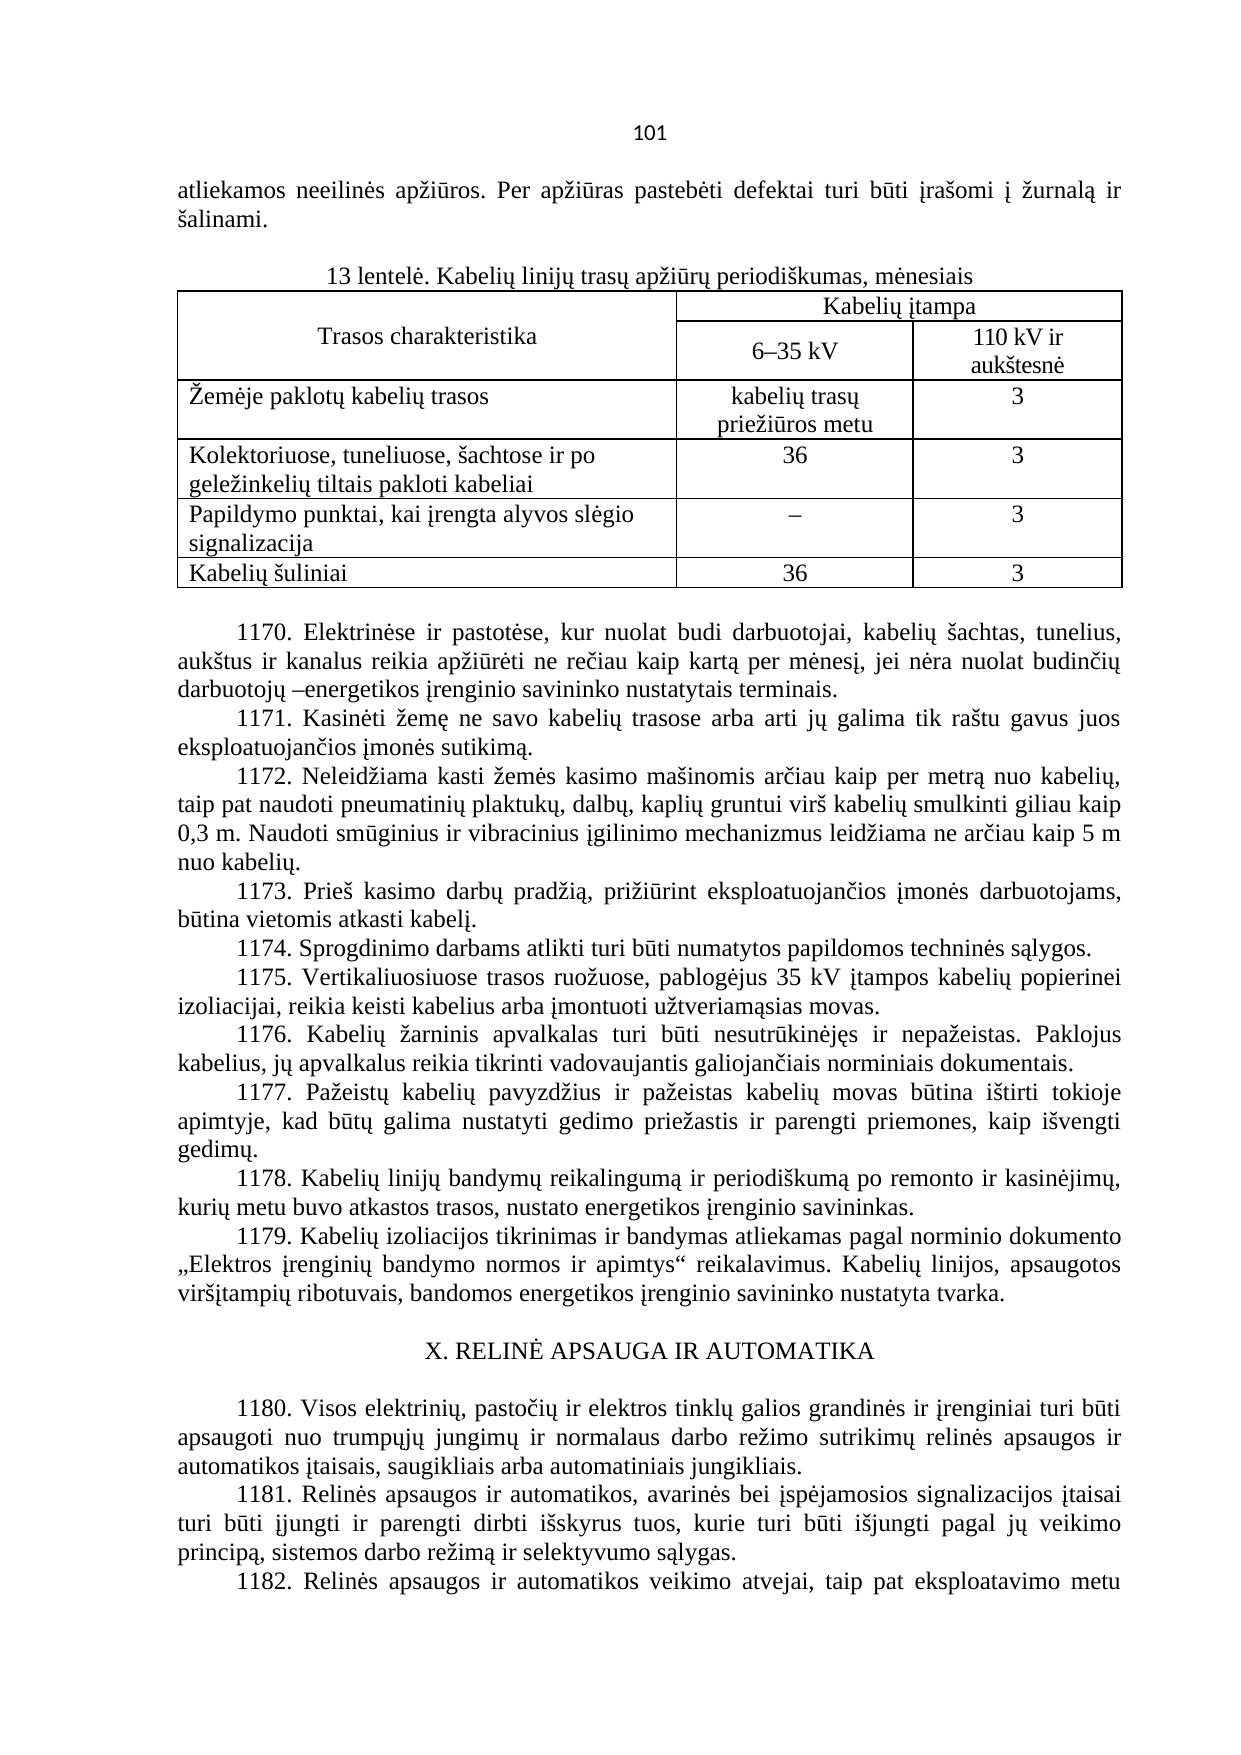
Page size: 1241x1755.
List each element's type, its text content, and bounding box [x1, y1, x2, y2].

text 1172. Neleidžiama kasti žemės kasimo mašinomis arčiau kaip per metrą nuo kabelių, taip pat naudoti pneumatinių plaktukų, dalbų, kaplių gruntui virš kabelių smulkinti giliau kaip 0,3 m. Naudoti smūginius ir vibracinius įgilinimo mechanizmus leidžiama ne arčiau kaip 5 m nuo kabelių. [177, 761, 1122, 876]
table_cell 3 [914, 440, 1121, 497]
text 1178. Kabelių linijų bandymų reikalingumą ir periodiškumą po remonto ir kasinėjimų, kurių metu buvo atkastos trasos, nustato energetikos įrenginio savininkas. [177, 1163, 1122, 1221]
table_cell 3 [914, 499, 1121, 556]
table_header Kabelių įtampa [677, 292, 1121, 320]
text 1171. Kasinėti žemę ne savo kabelių trasose arba arti jų galima tik raštu gavus juos eksploatuojančios įmonės sutikimą. [177, 703, 1122, 761]
table_cell Kolektoriuose, tuneliuose, šachtose ir po geležinkelių tiltais pakloti kabeliai [178, 440, 676, 497]
table_cell Kabelių šuliniai [178, 558, 676, 587]
text 1176. Kabelių žarninis apvalkalas turi būti nesutrūkinėjęs ir nepažeistas. Paklojus kabelius, jų apvalkalus reikia tikrinti vadovaujantis galiojančiais norminiais dokumentais. [177, 1019, 1122, 1077]
table_cell 110 kV ir aukštesnė [914, 322, 1121, 379]
table_cell kabelių trasų priežiūros metu [677, 381, 912, 438]
table_header Trasos charakteristika [178, 292, 676, 379]
table_cell Žemėje paklotų kabelių trasos [178, 381, 676, 438]
text 13 lentelė. Kabelių linijų trasų apžiūrų periodiškumas, mėnesiais [177, 261, 1122, 290]
text atliekamos neeilinės apžiūros. Per apžiūras pastebėti defektai turi būti įrašomi į žurnalą ir šalinami. [177, 175, 1122, 232]
table_cell – [677, 499, 912, 556]
text X. RELINĖ APSAUGA IR AUTOMATIKA [177, 1336, 1122, 1364]
table_cell 3 [914, 381, 1121, 438]
text 1174. Sprogdinimo darbams atlikti turi būti numatytos papildomos techninės sąlygos. [177, 933, 1122, 962]
table_cell 6–35 kV [677, 322, 912, 379]
table_cell Papildymo punktai, kai įrengta alyvos slėgio signalizacija [178, 499, 676, 556]
text 1173. Prieš kasimo darbų pradžią, prižiūrint eksploatuojančios įmonės darbuotojams, būtina vietomis atkasti kabelį. [177, 876, 1122, 933]
table_cell 36 [677, 440, 912, 497]
text 1179. Kabelių izoliacijos tikrinimas ir bandymas atliekamas pagal norminio dokumento „Elektros įrenginių bandymo normos ir apimtys“ reikalavimus. Kabelių linijos, apsaugotos viršįtampių ribotuvais, bandomos energetikos įrenginio savininko nustatyta tvarka. [177, 1221, 1122, 1307]
text 1182. Relinės apsaugos ir automatikos veikimo atvejai, taip pat eksploatavimo metu [177, 1566, 1122, 1594]
text 1175. Vertikaliuosiuose trasos ruožuose, pablogėjus 35 kV įtampos kabelių popierinei izoliacijai, reikia keisti kabelius arba įmontuoti užtveriamąsias movas. [177, 962, 1122, 1019]
text 1181. Relinės apsaugos ir automatikos, avarinės bei įspėjamosios signalizacijos įtaisai turi būti įjungti ir parengti dirbti išskyrus tuos, kurie turi būti išjungti pagal jų veikimo principą, sistemos darbo režimą ir selektyvumo sąlygas. [177, 1479, 1122, 1566]
table_cell 36 [677, 558, 912, 587]
text 1177. Pažeistų kabelių pavyzdžius ir pažeistas kabelių movas būtina ištirti tokioje apimtyje, kad būtų galima nustatyti gedimo priežastis ir parengti priemones, kaip išvengti gedimų. [177, 1077, 1122, 1163]
text 1170. Elektrinėse ir pastotėse, kur nuolat budi darbuotojai, kabelių šachtas, tunelius, aukštus ir kanalus reikia apžiūrėti ne rečiau kaip kartą per mėnesį, jei nėra nuolat budinčių darbuotojų –energetikos įrenginio savininko nustatytais terminais. [177, 617, 1122, 703]
table_cell 3 [914, 558, 1121, 587]
text 1180. Visos elektrinių, pastočių ir elektros tinklų galios grandinės ir įrenginiai turi būti apsaugoti nuo trumpųjų jungimų ir normalaus darbo režimo sutrikimų relinės apsaugos ir automatikos įtaisais, saugikliais arba automatiniais jungikliais. [177, 1393, 1122, 1479]
